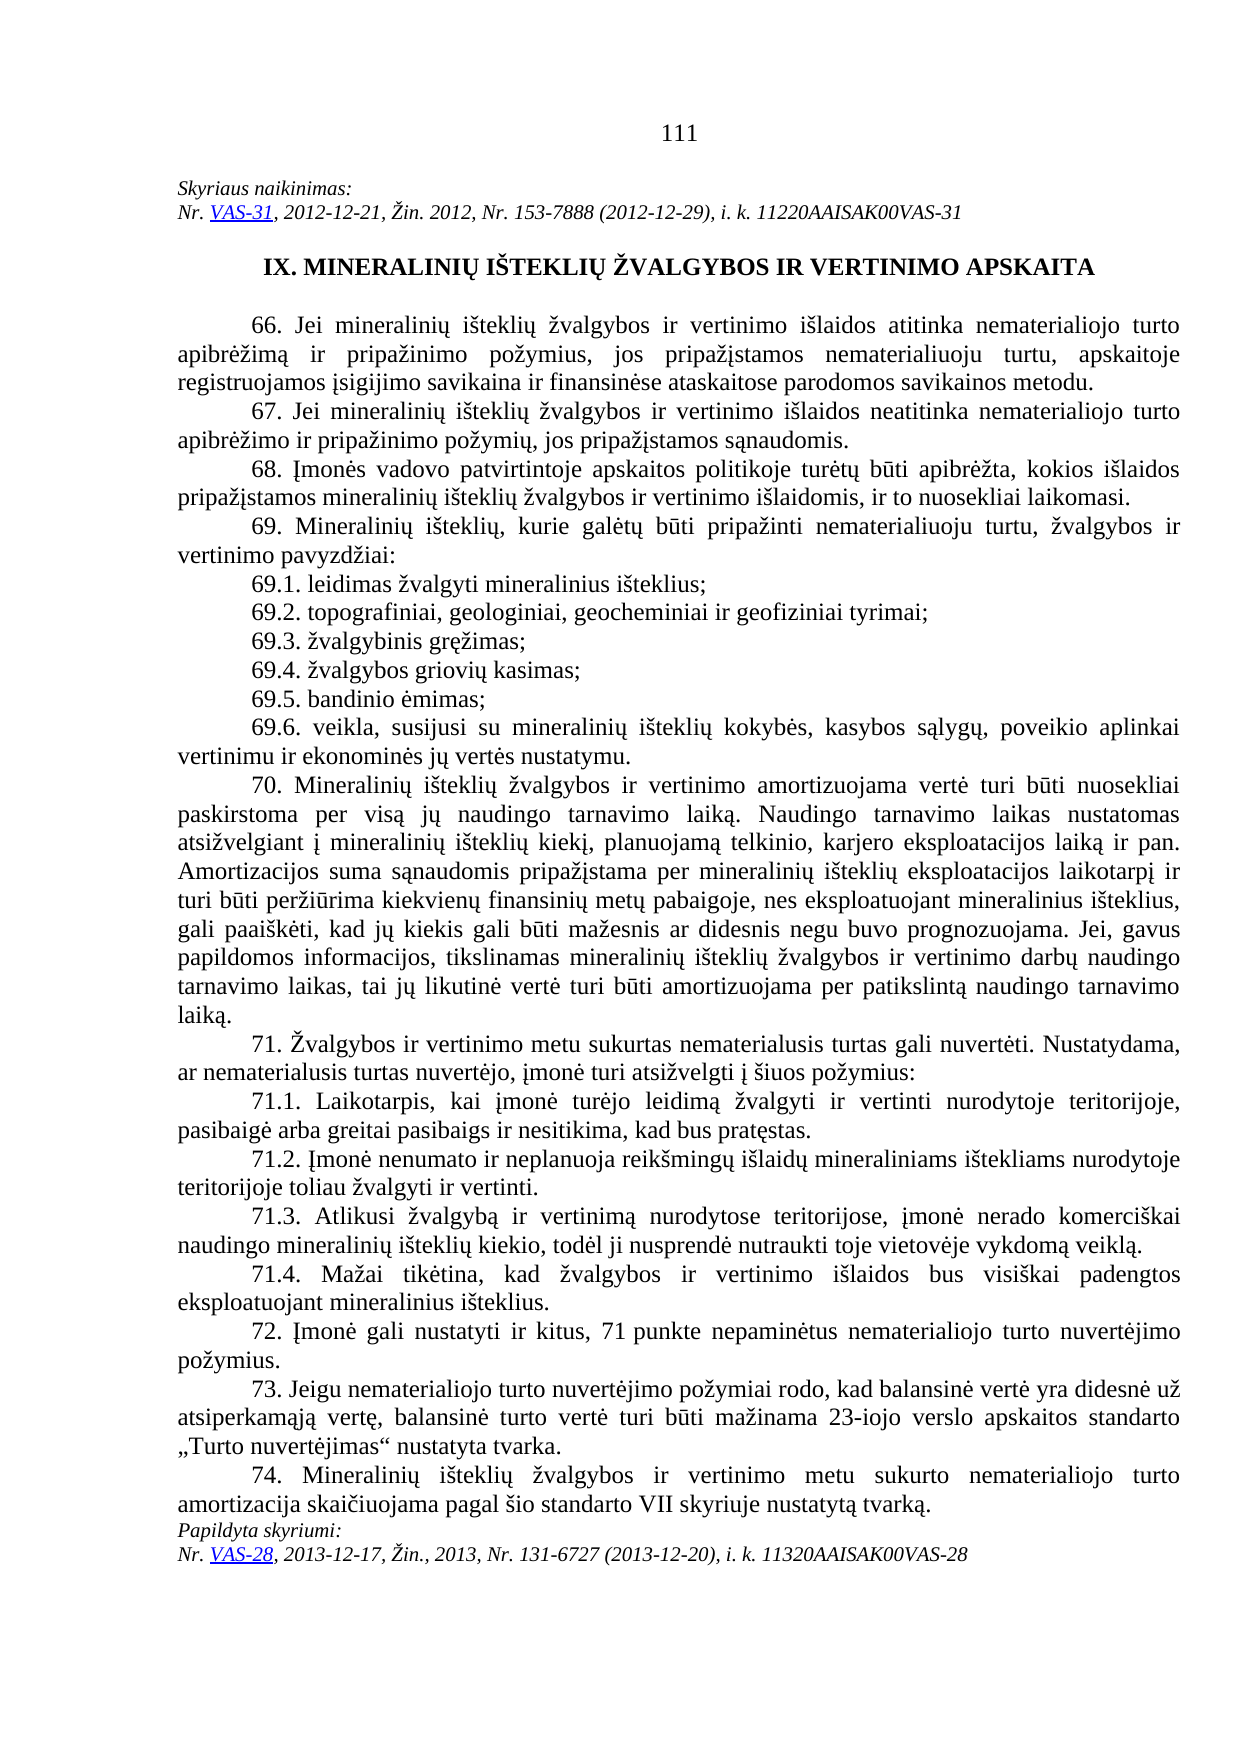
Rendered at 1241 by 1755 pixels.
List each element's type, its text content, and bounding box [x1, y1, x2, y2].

text 69.6. veikla, susijusi su mineralinių išteklių kokybės, kasybos sąlygų, poveikio aplinkai vertinimu ir ekonominės jų vertės nustatymu. [177, 712, 1181, 770]
text 71.2. Įmonė nenumato ir neplanuoja reikšmingų išlaidų mineraliniams ištekliams nurodytoje teritorijoje toliau žvalgyti ir vertinti. [177, 1144, 1181, 1201]
text 69.4. žvalgybos griovių kasimas; [177, 655, 1181, 684]
text IX. mineralinių IŠTEKLIŲ ŽVALGYBOS IR vertinimo APSKAITA [177, 252, 1181, 281]
text 69.1. leidimas žvalgyti mineralinius išteklius; [177, 569, 1181, 597]
text 67. Jei mineralinių išteklių žvalgybos ir vertinimo išlaidos neatitinka nematerialiojo turto apibrėžimo ir pripažinimo požymių, jos pripažįstamos sąnaudomis. [177, 396, 1181, 454]
text 71.3. Atlikusi žvalgybą ir vertinimą nurodytose teritorijose, įmonė nerado komerciškai naudingo mineralinių išteklių kiekio, todėl ji nusprendė nutraukti toje vietovėje vykdomą veiklą. [177, 1201, 1181, 1259]
text Skyriaus naikinimas: [177, 176, 1181, 200]
text 74. Mineralinių išteklių žvalgybos ir vertinimo metu sukurto nematerialiojo turto amortizacija skaičiuojama pagal šio standarto VII skyriuje nustatytą tvarką. [177, 1460, 1181, 1517]
text 69.2. topografiniai, geologiniai, geocheminiai ir geofiziniai tyrimai; [177, 597, 1181, 626]
text 71.1. Laikotarpis, kai įmonė turėjo leidimą žvalgyti ir vertinti nurodytoje teritorijoje, pasibaigė arba greitai pasibaigs ir nesitikima, kad bus pratęstas. [177, 1086, 1181, 1144]
text 69.3. žvalgybinis gręžimas; [177, 626, 1181, 655]
text 72. Įmonė gali nustatyti ir kitus, 71 punkte nepaminėtus nematerialiojo turto nuvertėjimo požymius. [177, 1316, 1181, 1374]
text 71. Žvalgybos ir vertinimo metu sukurtas nematerialusis turtas gali nuvertėti. Nustatydama, ar nematerialusis turtas nuvertėjo, įmonė turi atsižvelgti į šiuos požymius: [177, 1029, 1181, 1086]
text 68. Įmonės vadovo patvirtintoje apskaitos politikoje turėtų būti apibrėžta, kokios išlaidos pripažįstamos mineralinių išteklių žvalgybos ir vertinimo išlaidomis, ir to nuosekliai laikomasi. [177, 454, 1181, 511]
text 69.5. bandinio ėmimas; [177, 684, 1181, 712]
text Nr. VAS-31, 2012-12-21, Žin. 2012, Nr. 153-7888 (2012-12-29), i. k. 11220AAISAK00VAS-31 [177, 200, 1181, 224]
text 73. Jeigu nematerialiojo turto nuvertėjimo požymiai rodo, kad balansinė vertė yra didesnė už atsiperkamąją vertę, balansinė turto vertė turi būti mažinama 23-iojo verslo apskaitos standarto „Turto nuvertėjimas“ nustatyta tvarka. [177, 1374, 1181, 1460]
text 70. Mineralinių išteklių žvalgybos ir vertinimo amortizuojama vertė turi būti nuosekliai paskirstoma per visą jų naudingo tarnavimo laiką. Naudingo tarnavimo laikas nustatomas atsižvelgiant į mineralinių išteklių kiekį, planuojamą telkinio, karjero eksploatacijos laiką ir pan. Amortizacijos suma sąnaudomis pripažįstama per mineralinių išteklių eksploatacijos laikotarpį ir turi būti peržiūrima kiekvienų finansinių metų pabaigoje, nes eksploatuojant mineralinius išteklius, gali paaiškėti, kad jų kiekis gali būti mažesnis ar didesnis negu buvo prognozuojama. Jei, gavus papildomos informacijos, tikslinamas mineralinių išteklių žvalgybos ir vertinimo darbų naudingo tarnavimo laikas, tai jų likutinė vertė turi būti amortizuojama per patikslintą naudingo tarnavimo laiką. [177, 770, 1181, 1029]
text 66. Jei mineralinių išteklių žvalgybos ir vertinimo išlaidos atitinka nematerialiojo turto apibrėžimą ir pripažinimo požymius, jos pripažįstamos nematerialiuoju turtu, apskaitoje registruojamos įsigijimo savikaina ir finansinėse ataskaitose parodomos savikainos metodu. [177, 310, 1181, 396]
text Papildyta skyriumi: [177, 1517, 1181, 1542]
text 71.4. Mažai tikėtina, kad žvalgybos ir vertinimo išlaidos bus visiškai padengtos eksploatuojant mineralinius išteklius. [177, 1259, 1181, 1316]
text 69. Mineralinių išteklių, kurie galėtų būti pripažinti nematerialiuoju turtu, žvalgybos ir vertinimo pavyzdžiai: [177, 511, 1181, 569]
text Nr. VAS-28, 2013-12-17, Žin., 2013, Nr. 131-6727 (2013-12-20), i. k. 11320AAISAK00VAS-28 [177, 1542, 1181, 1566]
